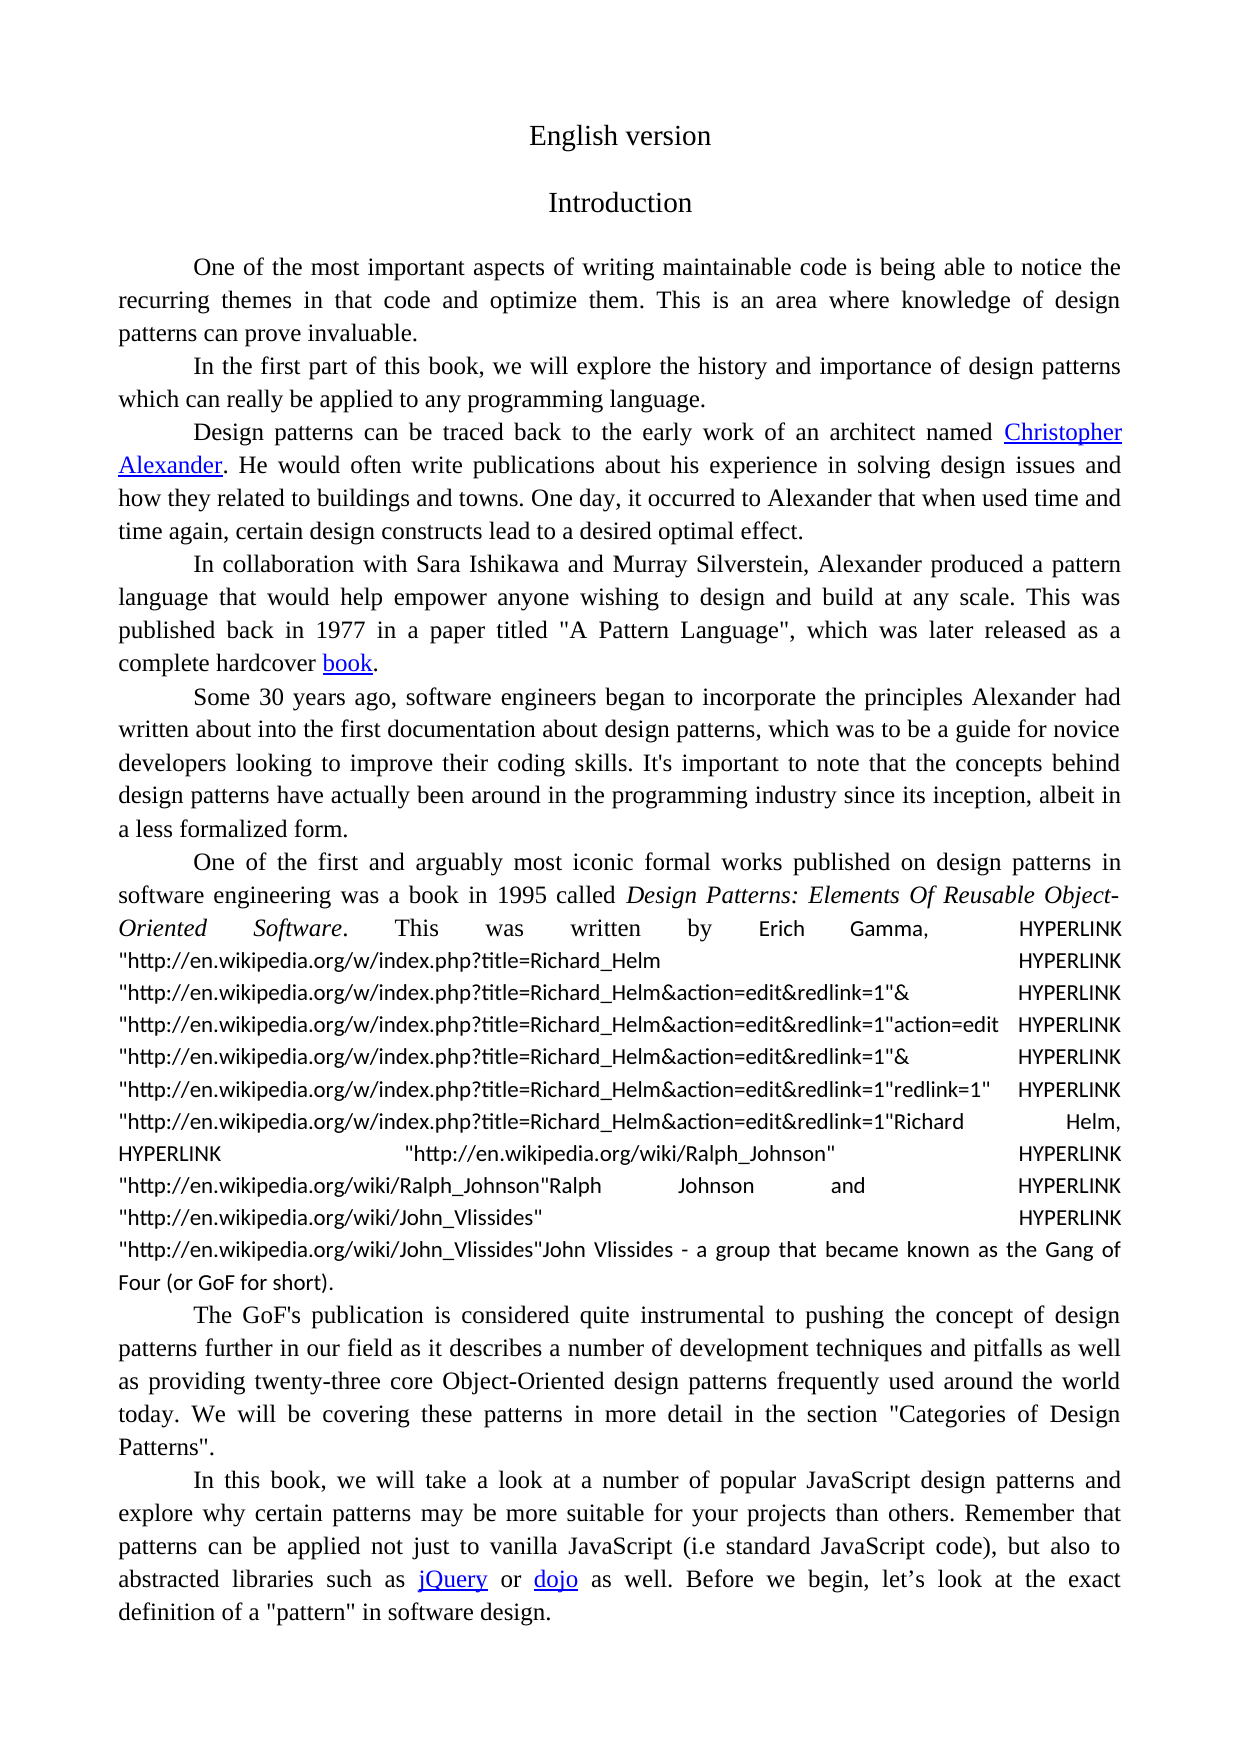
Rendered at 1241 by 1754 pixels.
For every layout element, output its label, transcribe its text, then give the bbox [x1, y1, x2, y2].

text Some 30 years ago, software engineers began to incorporate the principles Alexander had written about into the first documentation about design patterns, which was to be a guide for novice developers looking to improve their coding skills. It's important to note that the concepts behind design patterns have actually been around in the programming industry since its inception, albeit in a less formalized form. [118, 682, 1122, 842]
text The GoF's publication is considered quite instrumental to pushing the concept of design patterns further in our field as it describes a number of development techniques and pitfalls as well as providing twenty-three core Object-Oriented design patterns frequently used around the world today. We will be covering these patterns in more detail in the section "Categories of Design Patterns". [118, 1300, 1122, 1461]
text English version [118, 118, 1122, 152]
text Introduction [118, 185, 1122, 219]
text In collaboration with Sara Ishikawa and Murray Silverstein, Alexander produced a pattern language that would help empower anyone wishing to design and build at any scale. This was published back in 1977 in a paper titled "A Pattern Language", which was later released as a complete hardcover book. [118, 549, 1122, 677]
text In the first part of this book, we will explore the history and importance of design patterns which can really be applied to any programming language. [118, 351, 1122, 413]
text One of the first and arguably most iconic formal works published on design patterns in software engineering was a book in 1995 called Design Patterns: Elements Of Reusable Object-Oriented Software. This was written by Erich Gamma, HYPERLINK "http://en.wikipedia.org/w/index.php?title=Richard_Helm HYPERLINK "http://en.wikipedia.org/w/index.php?title=Richard_Helm&action=edit&redlink=1"& HYPERLINK "http://en.wikipedia.org/w/index.php?title=Richard_Helm&action=edit&redlink=1"action=edit HYPERLINK "http://en.wikipedia.org/w/index.php?title=Richard_Helm&action=edit&redlink=1"& HYPERLINK "http://en.wikipedia.org/w/index.php?title=Richard_Helm&action=edit&redlink=1"redlink=1" HYPERLINK "http://en.wikipedia.org/w/index.php?title=Richard_Helm&action=edit&redlink=1"Richard Helm, HYPERLINK "http://en.wikipedia.org/wiki/Ralph_Johnson" HYPERLINK "http://en.wikipedia.org/wiki/Ralph_Johnson"Ralph Johnson and HYPERLINK "http://en.wikipedia.org/wiki/John_Vlissides" HYPERLINK "http://en.wikipedia.org/wiki/John_Vlissides"John Vlissides - a group that became known as the Gang of Four (or GoF for short). [118, 847, 1122, 1296]
text Design patterns can be traced back to the early work of an architect named Christopher Alexander. He would often write publications about his experience in solving design issues and how they related to buildings and towns. One day, it occurred to Alexander that when used time and time again, certain design constructs lead to a desired optimal effect. [118, 417, 1122, 545]
text One of the most important aspects of writing maintainable code is being able to notice the recurring themes in that code and optimize them. This is an area where knowledge of design patterns can prove invaluable. [118, 252, 1122, 347]
text In this book, we will take a look at a number of popular JavaScript design patterns and explore why certain patterns may be more suitable for your projects than others. Remember that patterns can be applied not just to vanilla JavaScript (i.e standard JavaScript code), but also to abstracted libraries such as jQuery or dojo as well. Before we begin, let’s look at the exact definition of a "pattern" in software design. [118, 1465, 1122, 1626]
